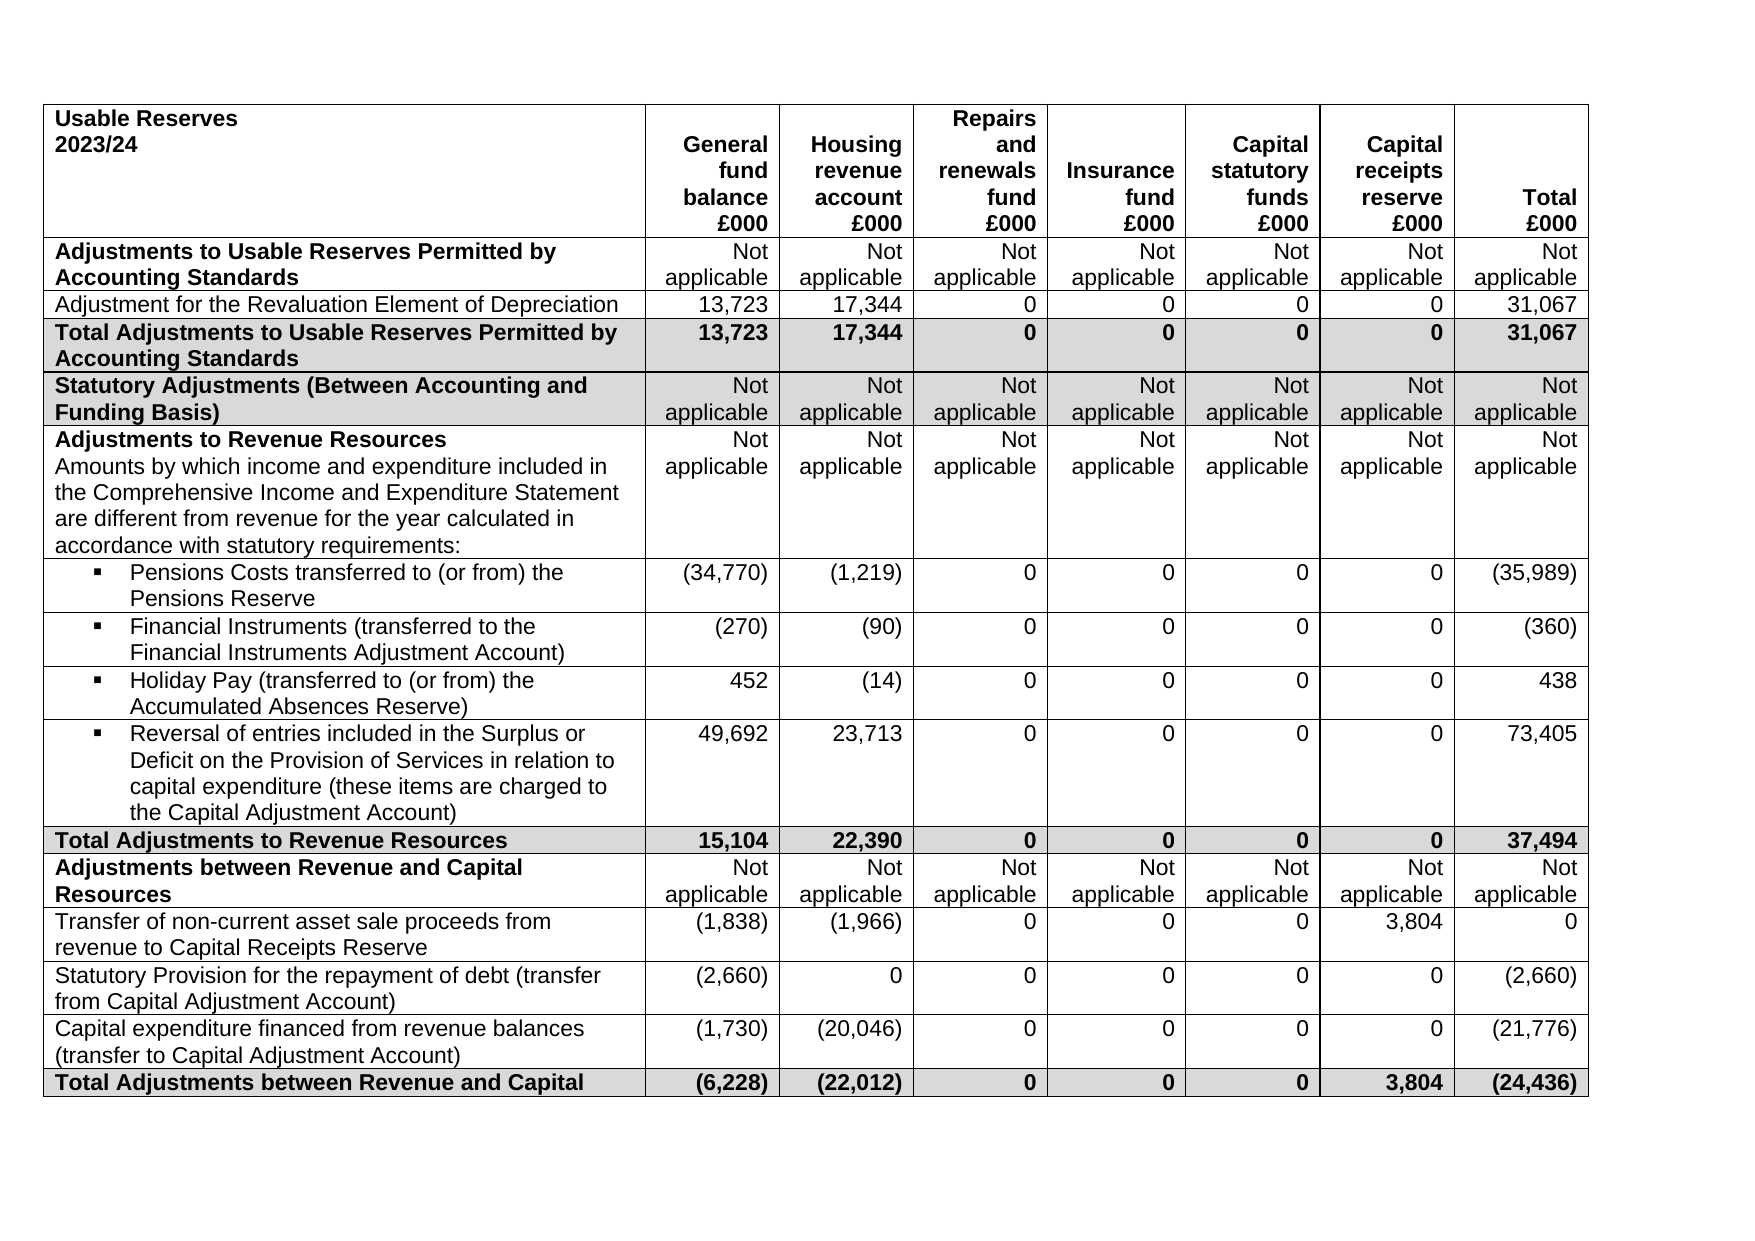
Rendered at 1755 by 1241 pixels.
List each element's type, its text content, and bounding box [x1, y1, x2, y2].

table_cell 0 [1048, 559, 1185, 612]
table_cell Pensions Costs transferred to (or from) the Pensions Reserve [44, 559, 645, 612]
table_cell Transfer of non-current asset sale proceeds from revenue to Capital Receipts Reserve [44, 908, 645, 961]
table_cell Total Adjustments to Revenue Resources [44, 827, 645, 853]
table_cell 31,067 [1455, 291, 1588, 318]
table_cell 0 [1186, 1069, 1319, 1096]
table_cell 0 [1186, 559, 1319, 612]
table_cell (20,046) [780, 1015, 913, 1068]
table_cell 0 [1048, 1069, 1185, 1096]
table_cell 0 [1186, 1015, 1319, 1068]
table_cell (2,660) [1455, 962, 1588, 1014]
table_cell Not applicable [780, 854, 913, 907]
table_cell 0 [914, 1015, 1047, 1068]
table_cell Not applicable [1321, 854, 1454, 907]
table_cell (22,012) [780, 1069, 913, 1096]
table_cell Not applicable [914, 373, 1047, 425]
table_cell (2,660) [646, 962, 779, 1014]
table_cell Financial Instruments (transferred to the Financial Instruments Adjustment Account) [44, 613, 645, 666]
table_cell Not applicable [1455, 373, 1588, 425]
table_cell (14) [780, 667, 913, 719]
table_cell 0 [1048, 319, 1185, 371]
table_cell 0 [1321, 1015, 1454, 1068]
table_cell 0 [1186, 667, 1319, 719]
table_cell Not applicable [646, 373, 779, 425]
table_cell Not applicable [646, 238, 779, 290]
table_cell 17,344 [780, 291, 913, 318]
table_cell Not applicable [780, 373, 913, 425]
table_cell (6,228) [646, 1069, 779, 1096]
table_cell 0 [1186, 962, 1319, 1014]
table_cell Not applicable [1186, 373, 1319, 425]
table_cell 3,804 [1321, 908, 1454, 961]
table_cell 3,804 [1321, 1069, 1454, 1096]
table_cell 0 [1186, 291, 1319, 318]
table_header Housing revenue account £000 [780, 105, 913, 237]
table_cell (90) [780, 613, 913, 666]
table_cell 22,390 [780, 827, 913, 853]
table_cell 0 [914, 720, 1047, 826]
table_cell 0 [1048, 613, 1185, 666]
table_cell Holiday Pay (transferred to (or from) the Accumulated Absences Reserve) [44, 667, 645, 719]
table_cell 0 [914, 559, 1047, 612]
table_cell 0 [914, 613, 1047, 666]
table_cell Not applicable [646, 426, 779, 558]
table_cell 0 [1186, 613, 1319, 666]
table_cell 0 [1321, 720, 1454, 826]
table_cell 17,344 [780, 319, 913, 371]
table_cell (360) [1455, 613, 1588, 666]
table_cell 0 [1321, 559, 1454, 612]
table_cell 0 [1321, 319, 1454, 371]
table_cell Not applicable [1048, 426, 1185, 558]
table_header Total £000 [1455, 105, 1588, 237]
table_cell (1,838) [646, 908, 779, 961]
table_cell Not applicable [1048, 373, 1185, 425]
table_cell 0 [1186, 908, 1319, 961]
table_cell Not applicable [914, 238, 1047, 290]
table_cell Not applicable [1321, 373, 1454, 425]
table_cell Not applicable [1455, 854, 1588, 907]
table_cell 13,723 [646, 319, 779, 371]
table_cell 0 [1186, 827, 1319, 853]
table_cell 0 [1321, 613, 1454, 666]
table_cell 0 [914, 319, 1047, 371]
table_cell Reversal of entries included in the Surplus or Deficit on the Provision of Services in relation to capital expenditure (these items are charged to the Capital Adjustment Account) [44, 720, 645, 826]
table_cell 0 [1048, 908, 1185, 961]
table_cell Adjustment for the Revaluation Element of Depreciation [44, 291, 645, 318]
table_cell 0 [1455, 908, 1588, 961]
table_cell Adjustments to Revenue Resources Amounts by which income and expenditure included in the Comprehensive Income and Expenditure Statement are different from revenue for the year calculated in accordance with statutory requirements: [44, 426, 645, 558]
table_cell Statutory Adjustments (Between Accounting and Funding Basis) [44, 373, 645, 425]
table_cell Not applicable [1048, 238, 1185, 290]
table_cell Not applicable [780, 238, 913, 290]
table_cell 73,405 [1455, 720, 1588, 826]
table_cell Not applicable [1321, 238, 1454, 290]
table_cell 23,713 [780, 720, 913, 826]
table_cell Statutory Provision for the repayment of debt (transfer from Capital Adjustment Account) [44, 962, 645, 1014]
table_cell 0 [1321, 667, 1454, 719]
table_cell Not applicable [1186, 854, 1319, 907]
table_cell 0 [1321, 291, 1454, 318]
table_cell 438 [1455, 667, 1588, 719]
table_cell 0 [914, 291, 1047, 318]
table_cell Not applicable [1186, 238, 1319, 290]
table_cell 0 [1321, 962, 1454, 1014]
table_cell (21,776) [1455, 1015, 1588, 1068]
table_cell (1,219) [780, 559, 913, 612]
table_cell 0 [914, 827, 1047, 853]
table_cell 0 [1321, 827, 1454, 853]
table_cell 0 [1048, 962, 1185, 1014]
table_cell 0 [914, 1069, 1047, 1096]
table_cell 0 [914, 908, 1047, 961]
table_cell 0 [1186, 720, 1319, 826]
table_cell Not applicable [1048, 854, 1185, 907]
table_cell Not applicable [914, 854, 1047, 907]
table_cell Capital expenditure financed from revenue balances (transfer to Capital Adjustment Account) [44, 1015, 645, 1068]
table_header Capital receipts reserve £000 [1321, 105, 1454, 237]
table_cell (35,989) [1455, 559, 1588, 612]
table_cell Not applicable [1321, 426, 1454, 558]
table_cell 0 [1186, 319, 1319, 371]
table_cell 452 [646, 667, 779, 719]
table_cell Total Adjustments to Usable Reserves Permitted by Accounting Standards [44, 319, 645, 371]
table_cell (270) [646, 613, 779, 666]
table_header General fund balance £000 [646, 105, 779, 237]
table_cell Not applicable [780, 426, 913, 558]
table_header Insurance fund £000 [1048, 105, 1185, 237]
table_header Usable Reserves 2023/24 [44, 105, 645, 237]
table_cell Not applicable [1455, 238, 1588, 290]
table_cell 0 [914, 667, 1047, 719]
table_cell Not applicable [1186, 426, 1319, 558]
table_header Repairs and renewals fund £000 [914, 105, 1047, 237]
table_cell Adjustments to Usable Reserves Permitted by Accounting Standards [44, 238, 645, 290]
table_cell 0 [1048, 827, 1185, 853]
table_cell (1,730) [646, 1015, 779, 1068]
table_cell 37,494 [1455, 827, 1588, 853]
table_header Capital statutory funds £000 [1186, 105, 1319, 237]
table_cell 0 [914, 962, 1047, 1014]
table_cell Total Adjustments between Revenue and Capital [44, 1069, 645, 1096]
table_cell 0 [1048, 667, 1185, 719]
table_cell 13,723 [646, 291, 779, 318]
table_cell 0 [1048, 1015, 1185, 1068]
table_cell 49,692 [646, 720, 779, 826]
table_cell Not applicable [646, 854, 779, 907]
table_cell 0 [1048, 720, 1185, 826]
table_cell 31,067 [1455, 319, 1588, 371]
table_cell 15,104 [646, 827, 779, 853]
table_cell Adjustments between Revenue and Capital Resources [44, 854, 645, 907]
table_cell 0 [1048, 291, 1185, 318]
table_cell 0 [780, 962, 913, 1014]
table_cell (34,770) [646, 559, 779, 612]
table_cell Not applicable [1455, 426, 1588, 558]
table_cell (24,436) [1455, 1069, 1588, 1096]
table_cell Not applicable [914, 426, 1047, 558]
table_cell (1,966) [780, 908, 913, 961]
